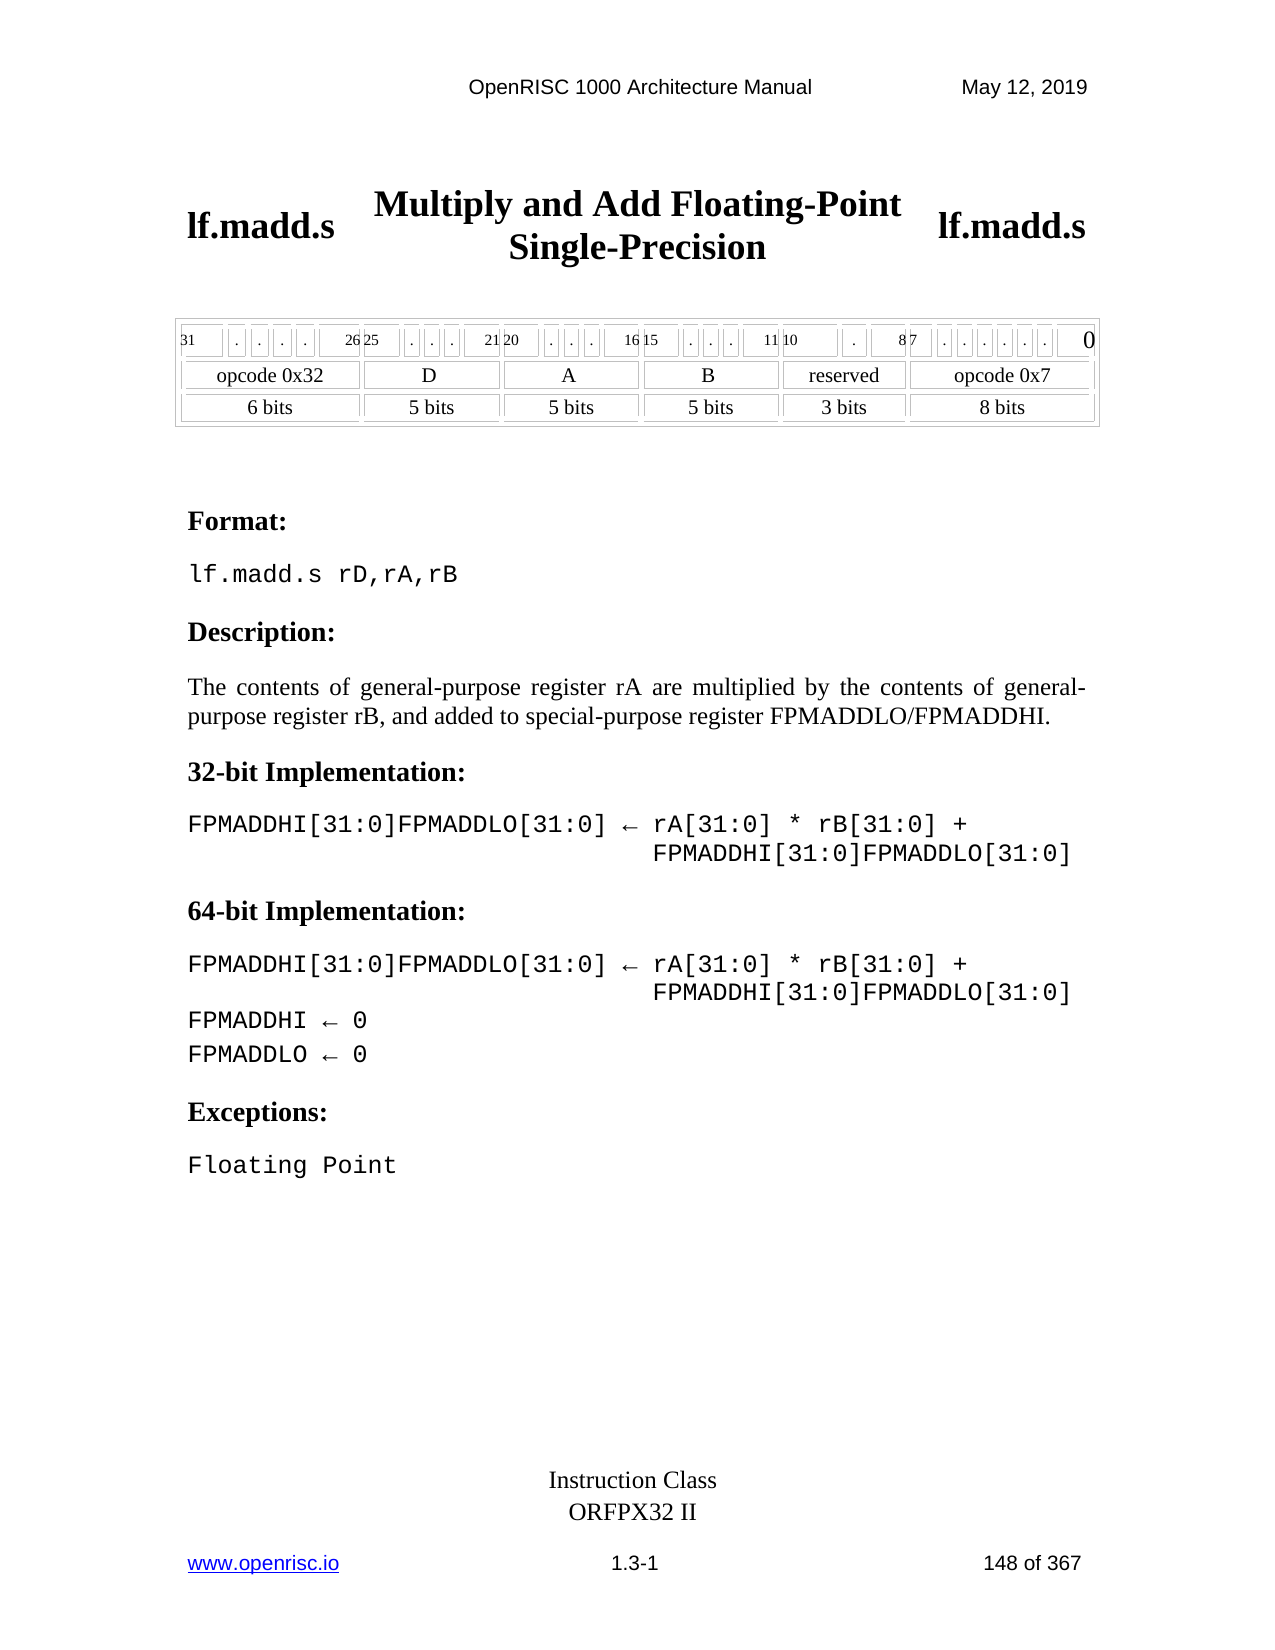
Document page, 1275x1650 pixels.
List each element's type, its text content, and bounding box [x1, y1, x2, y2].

text Format: [187, 504, 1087, 536]
text Exceptions: [187, 1095, 1087, 1127]
text FPMADDHI[31:0]FPMADDLO[31:0] [187, 840, 1087, 869]
text Description: [187, 615, 1087, 647]
text FPMADDHI[31:0]FPMADDLO[31:0] ← rA[31:0] * rB[31:0] + [187, 812, 1087, 840]
text FPMADDHI[31:0]FPMADDLO[31:0] FPMADDHI ← 0 FPMADDLO ← 0 [187, 979, 1087, 1070]
text The contents of general-purpose register rA are multiplied by the contents of general-purpose register rB, and added to special-purpose register FPMADDLO/FPMADDHI. [187, 672, 1087, 730]
text Floating Point [187, 1152, 1087, 1181]
text lf.madd.s rD,rA,rB [187, 561, 1087, 590]
text FPMADDHI[31:0]FPMADDLO[31:0] ← rA[31:0] * rB[31:0] + [187, 951, 1087, 979]
text 32-bit Implementation: [187, 755, 1087, 787]
text 64-bit Implementation: [187, 894, 1087, 926]
